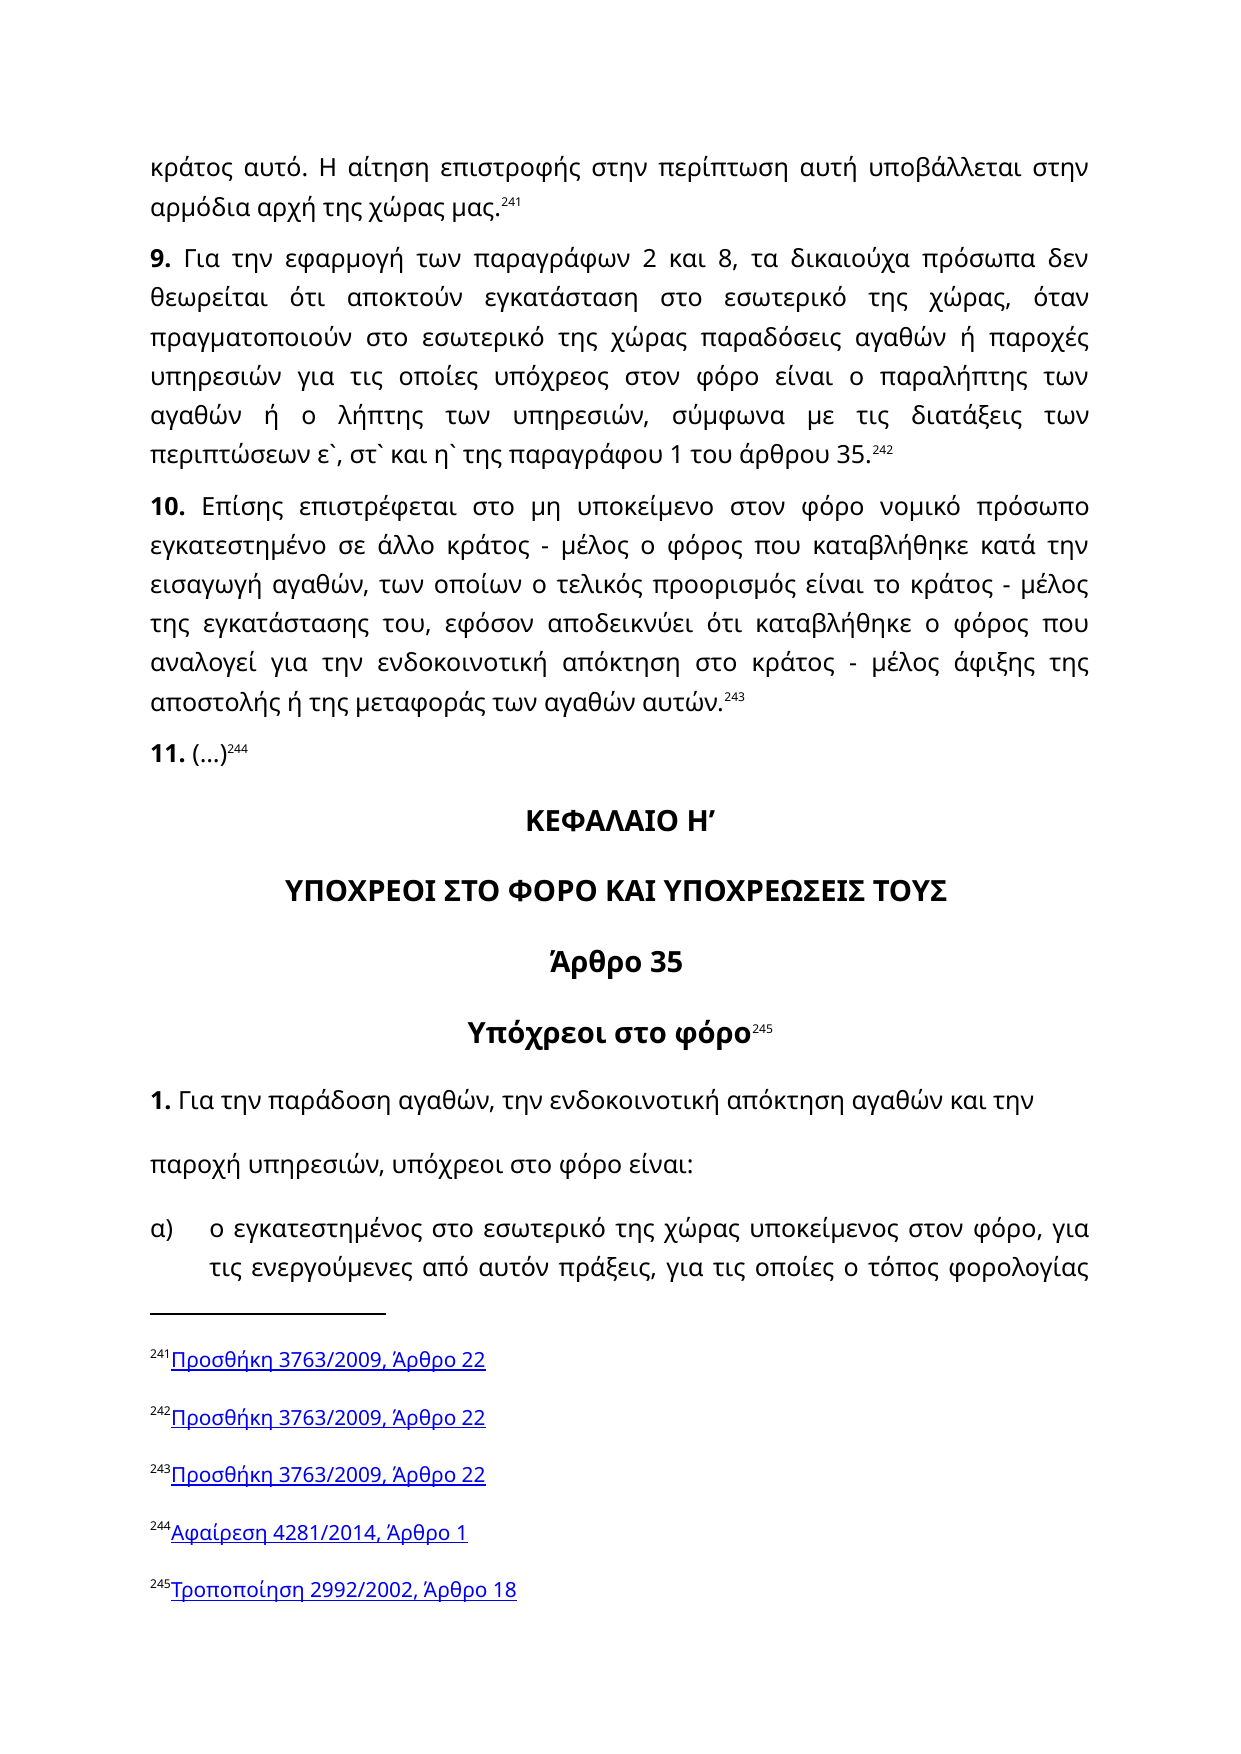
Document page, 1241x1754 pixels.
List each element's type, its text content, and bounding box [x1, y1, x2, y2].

list α) ο εγκατεστημένος στο εσωτερικό της χώρας υποκείμενος στον φόρο, για τις ενεργούμενες από αυτόν πράξεις, για τις οποίες ο τόπος φορολογίας [150, 1211, 1090, 1284]
subtitle ΚΕΦΑΛΑΙΟ Η’ [150, 800, 1090, 840]
subtitle ΥΠΟΧΡΕΟΙ ΣΤΟ ΦΟΡΟ ΚΑΙ ΥΠΟΧΡΕΩΣΕΙΣ ΤΟΥΣ [150, 871, 1090, 910]
text Προσθήκη 3763/2009, Άρθρο 22 [150, 1460, 1090, 1489]
text 10. Επίσης επιστρέφεται στο μη υποκείμενο στον φόρο νομικό πρόσωπο εγκατεστημένο σε άλλο κράτος - μέλος ο φόρος που καταβλήθηκε κατά την εισαγωγή αγαθών, των οποίων ο τελικός προορισμός είναι το κράτος - μέλος της εγκατάστασης του, εφόσον αποδεικνύει ότι καταβλήθηκε ο φόρος που αναλογεί για την ενδοκοινοτική απόκτηση στο κράτος - μέλος άφιξης της αποστολής ή της μεταφοράς των αγαθών αυτών. [150, 488, 1090, 718]
text κράτος αυτό. Η αίτηση επιστροφής στην περίπτωση αυτή υποβάλλεται στην αρμόδια αρχή της χώρας μας. [150, 150, 1090, 223]
text Τροποποίηση 2992/2002, Άρθρο 18 [150, 1576, 1090, 1604]
subtitle Άρθρο 35 [150, 941, 1090, 981]
text παροχή υπηρεσιών, υπόχρεοι στο φόρο είναι: [150, 1147, 1090, 1181]
subtitle Υπόχρεοι στο φόρο [150, 1012, 1090, 1052]
text 11. (…) [150, 736, 1090, 770]
text Προσθήκη 3763/2009, Άρθρο 22 [150, 1345, 1090, 1373]
text Αφαίρεση 4281/2014, Άρθρο 1 [150, 1518, 1090, 1546]
text Προσθήκη 3763/2009, Άρθρο 22 [150, 1403, 1090, 1431]
text 9. Για την εφαρμογή των παραγράφων 2 και 8, τα δικαιούχα πρόσωπα δεν θεωρείται ότι αποκτούν εγκατάσταση στο εσωτερικό της χώρας, όταν πραγματοποιούν στο εσωτερικό της χώρας παραδόσεις αγαθών ή παροχές υπηρεσιών για τις οποίες υπόχρεος στον φόρο είναι ο παραλήπτης των αγαθών ή ο λήπτης των υπηρεσιών, σύμφωνα με τις διατάξεις των περιπτώσεων ε`, στ` και η` της παραγράφου 1 του άρθρου 35. [150, 241, 1090, 471]
text 1. Για την παράδοση αγαθών, την ενδοκοινοτική απόκτηση αγαθών και την [150, 1082, 1090, 1117]
